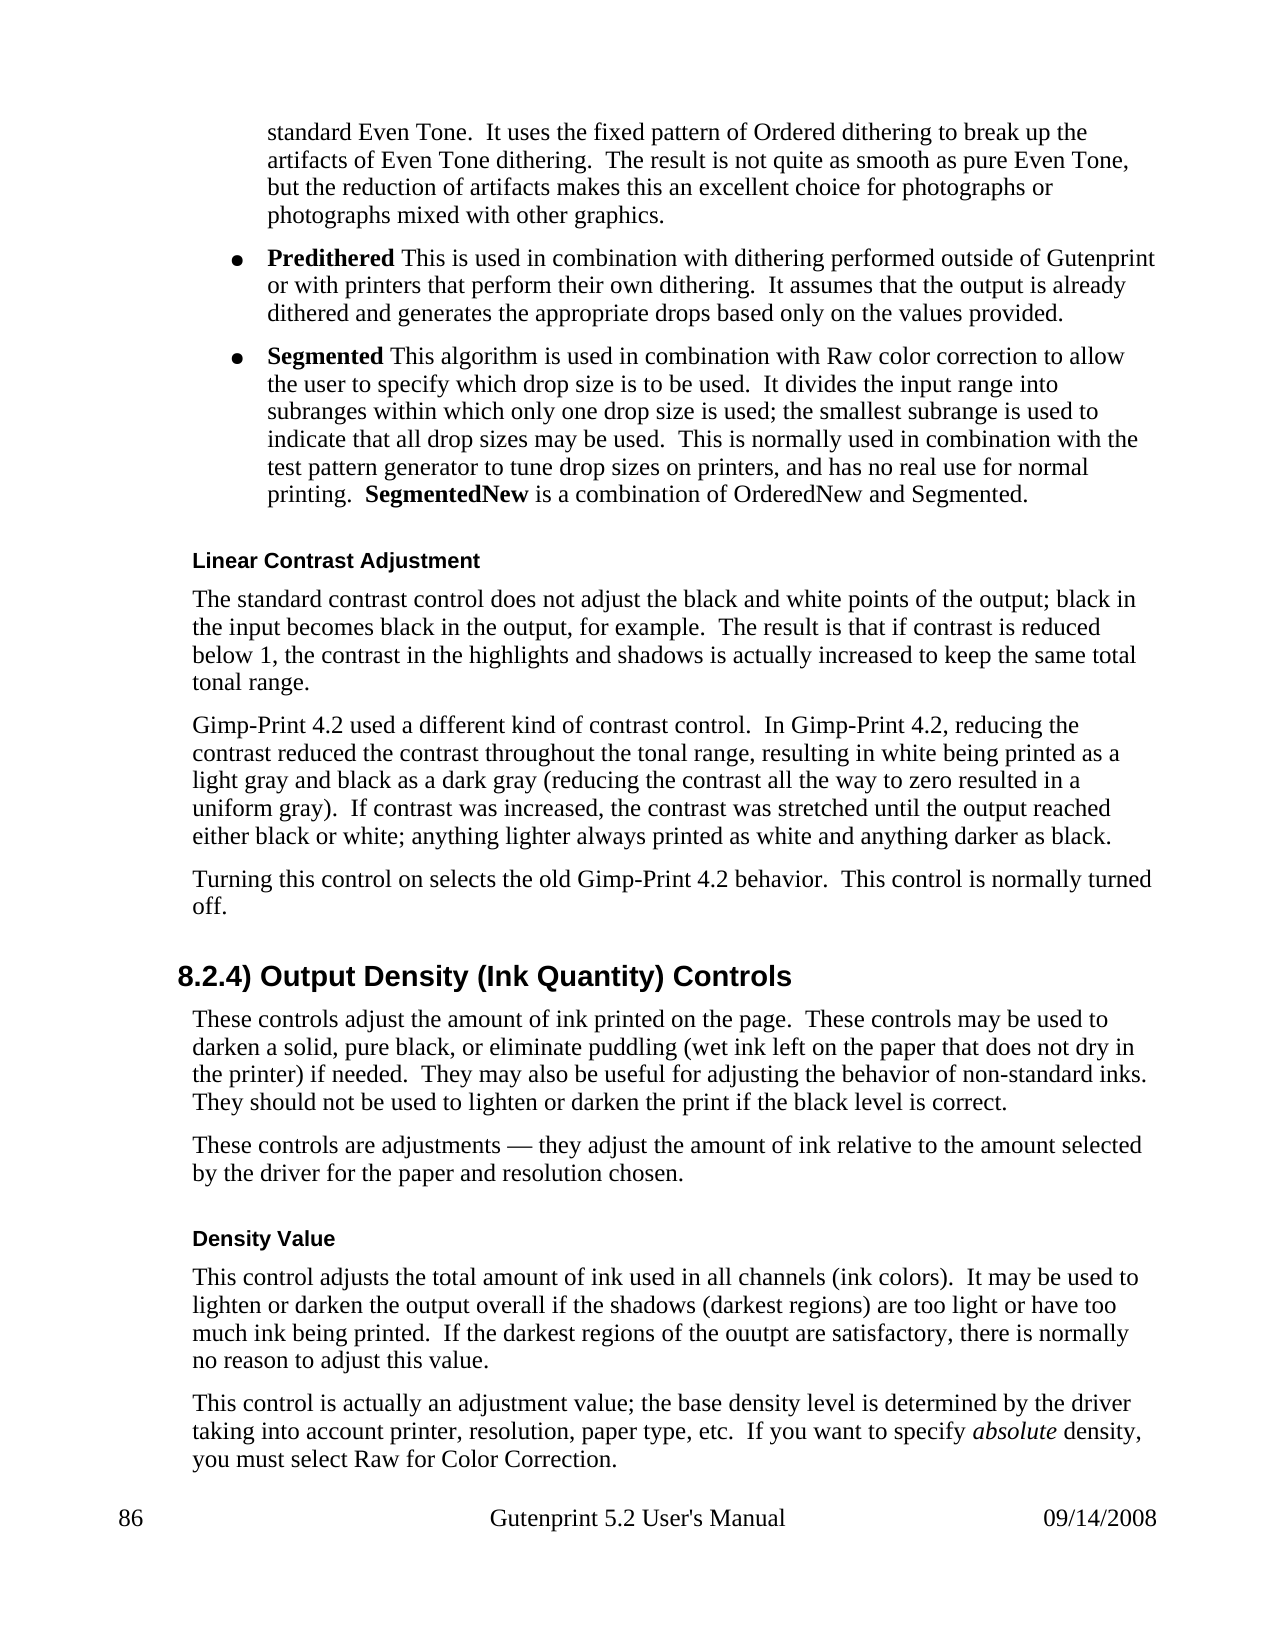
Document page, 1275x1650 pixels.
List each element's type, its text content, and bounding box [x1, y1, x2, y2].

text The standard contrast control does not adjust the black and white points of the output; black in the input becomes black in the output, for example. The result is that if contrast is reduced below 1, the contrast in the highlights and shadows is actually increased to keep the same total tonal range. [192, 585, 1157, 696]
subtitle Output Density (Ink Quantity) Controls [177, 960, 1157, 993]
text This control adjusts the total amount of ink used in all channels (ink colors). It may be used to lighten or darken the output overall if the shadows (darkest regions) are too light or have too much ink being printed. If the darkest regions of the ouutpt are satisfactory, there is normally no reason to adjust this value. [192, 1263, 1157, 1374]
text These controls are adjustments — they adjust the amount of ink relative to the amount selected by the driver for the paper and resolution chosen. [192, 1131, 1157, 1186]
text This control is actually an adjustment value; the base density level is determined by the driver taking into account printer, resolution, paper type, etc. If you want to specify absolute density, you must select Raw for Color Correction. [192, 1389, 1157, 1472]
text These controls adjust the amount of ink printed on the page. These controls may be used to darken a solid, pure black, or eliminate puddling (wet ink left on the paper that does not dry in the printer) if needed. They may also be useful for adjusting the behavior of non-standard inks. They should not be used to lighten or darken the print if the black level is correct. [192, 1005, 1157, 1116]
subtitle Linear Contrast Adjustment [192, 548, 1157, 573]
subtitle Density Value [192, 1226, 1157, 1251]
text Turning this control on selects the old Gimp-Print 4.2 behavior. This control is normally turned off. [192, 865, 1157, 920]
list Predithered This is used in combination with dithering performed outside of Gutenprint or with printers that perform their own dithering. It assumes that the output is already dithered and generates the appropriate drops based only on the values provided. [229, 244, 1157, 327]
list standard Even Tone. It uses the fixed pattern of Ordered dithering to break up the artifacts of Even Tone dithering. The result is not quite as smooth as pure Even Tone, but the reduction of artifacts makes this an excellent choice for photographs or photographs mixed with other graphics. [229, 118, 1157, 229]
list Segmented This algorithm is used in combination with Raw color correction to allow the user to specify which drop size is to be used. It divides the input range into subranges within which only one drop size is used; the smallest subrange is used to indicate that all drop sizes may be used. This is normally used in combination with the test pattern generator to tune drop sizes on printers, and has no real use for normal printing. SegmentedNew is a combination of OrderedNew and Segmented. [229, 342, 1157, 508]
text Gimp-Print 4.2 used a different kind of contrast control. In Gimp-Print 4.2, reducing the contrast reduced the contrast throughout the tonal range, resulting in white being printed as a light gray and black as a dark gray (reducing the contrast all the way to zero resulted in a uniform gray). If contrast was increased, the contrast was stretched until the output reached either black or white; anything lighter always printed as white and anything darker as black. [192, 711, 1157, 850]
